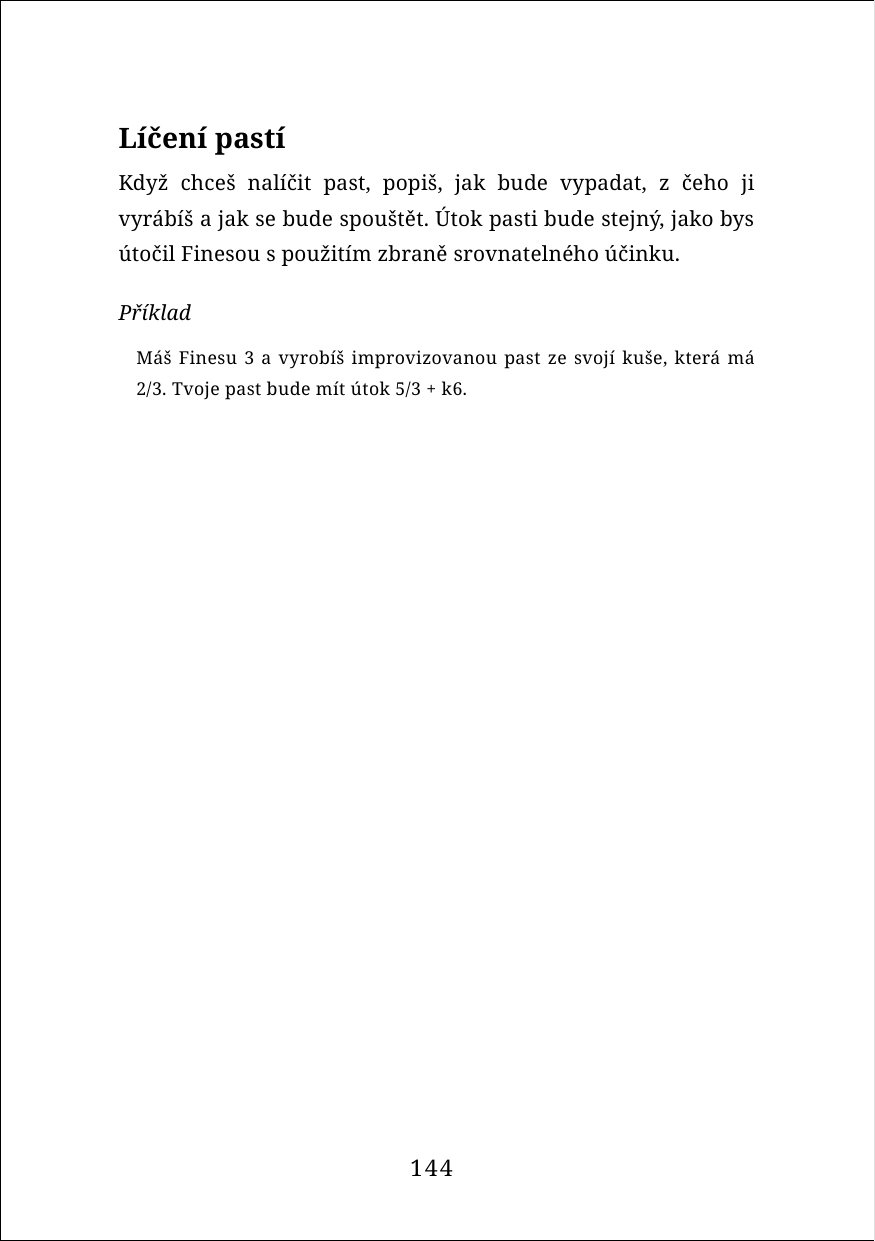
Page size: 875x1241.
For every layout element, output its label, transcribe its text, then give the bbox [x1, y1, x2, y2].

text Máš Finesu 3 a vyrobíš improvizovanou past ze svojí kuše, která má 2/3. Tvoje past bude mít útok 5/3 + k6. [136, 346, 756, 400]
subtitle Líčení pastí [118, 118, 756, 157]
text Příklad [118, 298, 756, 327]
text Když chceš nalíčit past, popiš, jak bude vypadat, z čeho ji vyrábíš a jak se bude spouštět. Útok pasti bude stejný, jako bys útočil Finesou s použitím zbraně srovnatelného účinku. [118, 168, 756, 268]
